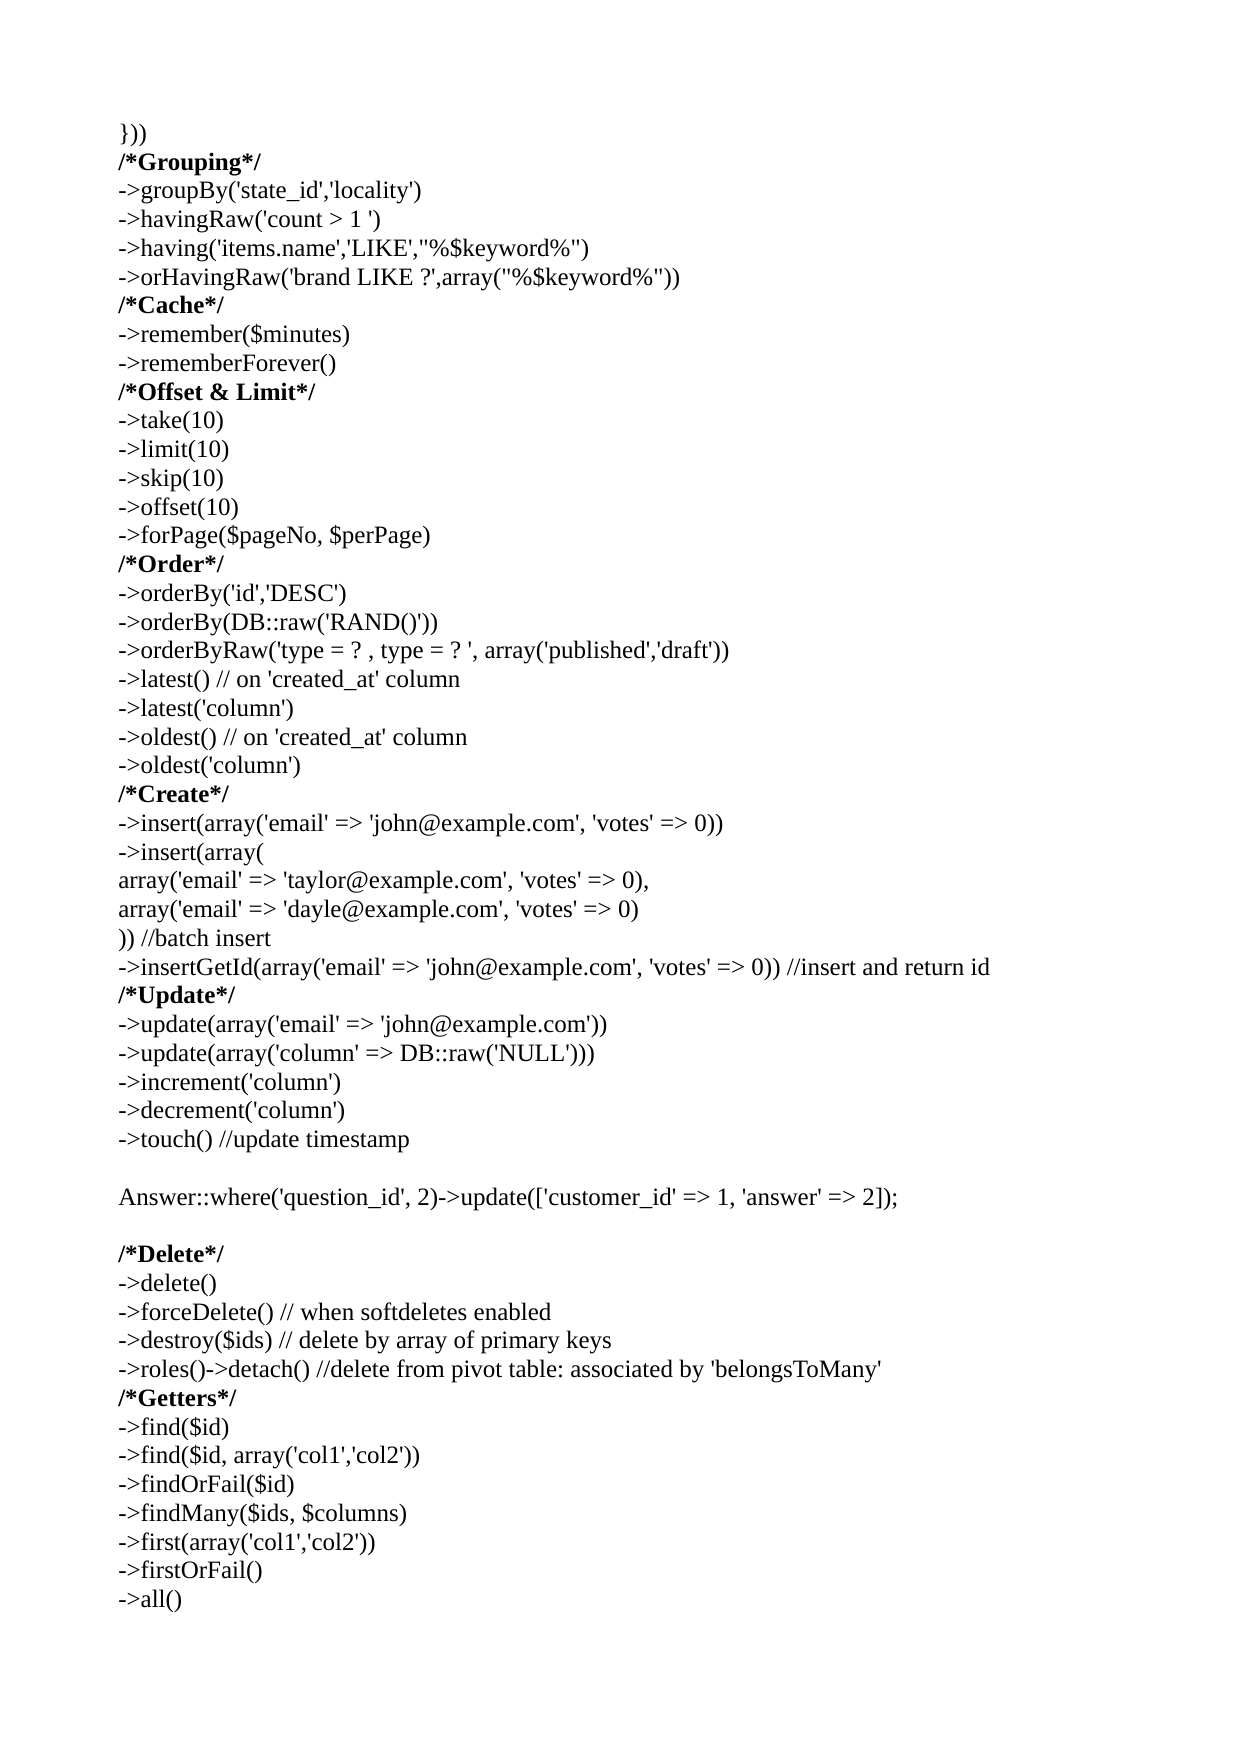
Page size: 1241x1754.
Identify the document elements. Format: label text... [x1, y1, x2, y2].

text ->groupBy('state_id','locality') [118, 176, 1122, 204]
text ->first(array('col1','col2')) [118, 1527, 1122, 1556]
text ->orderByRaw('type = ? , type = ? ', array('published','draft')) [118, 636, 1122, 664]
text ->latest() // on 'created_at' column [118, 664, 1122, 693]
text ->forceDelete() // when softdeletes enabled [118, 1297, 1122, 1326]
text ->orderBy(DB::raw('RAND()')) [118, 607, 1122, 636]
text ->roles()->detach() //delete from pivot table: associated by 'belongsToMany' [118, 1354, 1122, 1383]
text ->oldest() // on 'created_at' column [118, 722, 1122, 751]
text array('email' => 'dayle@example.com', 'votes' => 0) [118, 894, 1122, 923]
text })) [118, 118, 1122, 147]
text ->findOrFail($id) [118, 1469, 1122, 1498]
text ->findMany($ids, $columns) [118, 1498, 1122, 1527]
text ->find($id, array('col1','col2')) [118, 1441, 1122, 1469]
text ->increment('column') [118, 1067, 1122, 1096]
text ->insertGetId(array('email' => 'john@example.com', 'votes' => 0)) //insert and return id [118, 952, 1122, 981]
text ->find($id) [118, 1412, 1122, 1441]
text ->take(10) [118, 406, 1122, 434]
text ->all() [118, 1584, 1122, 1613]
text ->decrement('column') [118, 1096, 1122, 1124]
text /*Create*/ [118, 779, 1122, 808]
text /*Getters*/ [118, 1383, 1122, 1412]
text ->firstOrFail() [118, 1556, 1122, 1584]
text /*Update*/ [118, 981, 1122, 1009]
text ->orderBy('id','DESC') [118, 578, 1122, 607]
text ->rememberForever() [118, 348, 1122, 377]
text ->having('items.name','LIKE',"%$keyword%") [118, 233, 1122, 262]
text ->limit(10) [118, 434, 1122, 463]
text ->insert(array( [118, 837, 1122, 866]
text )) //batch insert [118, 923, 1122, 952]
text ->offset(10) [118, 492, 1122, 521]
text array('email' => 'taylor@example.com', 'votes' => 0), [118, 866, 1122, 894]
text /*Delete*/ [118, 1239, 1122, 1268]
text ->update(array('email' => 'john@example.com')) [118, 1009, 1122, 1038]
text ->havingRaw('count > 1 ') [118, 204, 1122, 233]
text /*Grouping*/ [118, 147, 1122, 176]
text ->forPage($pageNo, $perPage) [118, 521, 1122, 549]
text Answer::where('question_id', 2)->update(['customer_id' => 1, 'answer' => 2]); [118, 1182, 1122, 1211]
text ->update(array('column' => DB::raw('NULL'))) [118, 1038, 1122, 1067]
text ->touch() //update timestamp [118, 1124, 1122, 1153]
text ->destroy($ids) // delete by array of primary keys [118, 1326, 1122, 1354]
text /*Cache*/ [118, 291, 1122, 319]
text /*Order*/ [118, 549, 1122, 578]
text /*Offset & Limit*/ [118, 377, 1122, 406]
text ->remember($minutes) [118, 319, 1122, 348]
text ->latest('column') [118, 693, 1122, 722]
text ->orHavingRaw('brand LIKE ?',array("%$keyword%")) [118, 262, 1122, 291]
text ->delete() [118, 1268, 1122, 1297]
text ->skip(10) [118, 463, 1122, 492]
text ->insert(array('email' => 'john@example.com', 'votes' => 0)) [118, 808, 1122, 837]
text ->oldest('column') [118, 751, 1122, 779]
